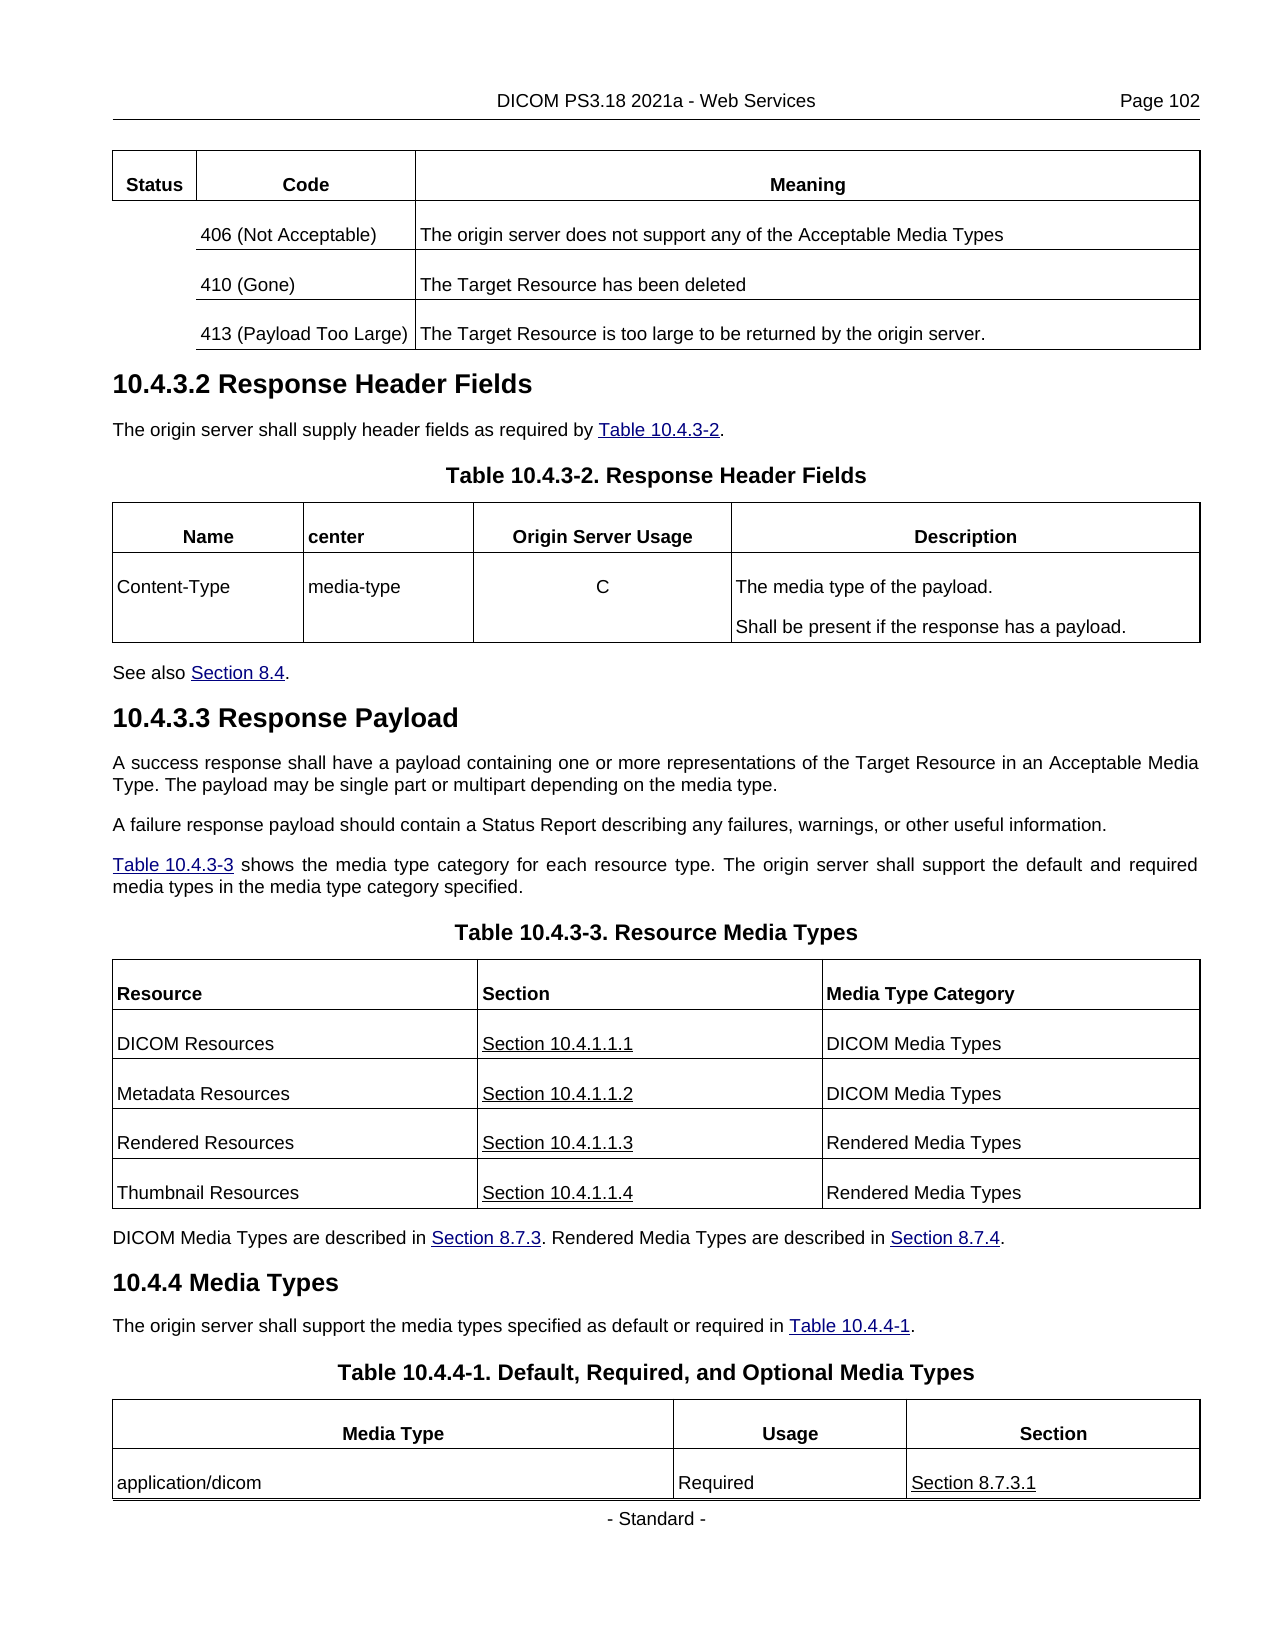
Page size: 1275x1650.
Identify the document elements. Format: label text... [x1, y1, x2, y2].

text DICOM Media Types are described in Section 8.7.3. Rendered Media Types are described in Section 8.7.4. [112, 1227, 1200, 1249]
text A success response shall have a payload containing one or more representations of the Target Resource in an Acceptable Media Type. The payload may be single part or multipart depending on the media type. [112, 752, 1200, 795]
table_cell Rendered Media Types [823, 1159, 1199, 1207]
table_cell The Target Resource is too large to be returned by the origin server. [416, 300, 1199, 349]
text The origin server shall supply header fields as required by Table 10.4.3-2. [112, 418, 1200, 440]
table_header Name [113, 503, 303, 552]
table_cell Thumbnail Resources [113, 1159, 477, 1207]
table_cell Section 8.7.3.1 [907, 1449, 1199, 1498]
table_cell The Target Resource has been deleted [416, 250, 1199, 299]
table_cell 413 (Payload Too Large) [196, 300, 415, 349]
table_header Origin Server Usage [474, 503, 731, 552]
text See also Section 8.4. [112, 661, 1200, 683]
table_cell The origin server does not support any of the Acceptable Media Types [416, 201, 1199, 249]
table_cell Section 10.4.1.1.3 [478, 1109, 822, 1158]
text Table 10.4.3-2. Response Header Fields [112, 463, 1200, 488]
table_header Section [478, 960, 822, 1009]
table_cell Content-Type [113, 553, 303, 642]
table_cell DICOM Media Types [823, 1010, 1199, 1058]
table_cell Section 10.4.1.1.4 [478, 1159, 822, 1207]
table_header Code [197, 151, 415, 200]
table_cell Rendered Resources [113, 1109, 477, 1158]
text 10.4.3.3 Response Payload [112, 702, 1200, 733]
table_header Usage [674, 1400, 906, 1448]
table_cell Metadata Resources [113, 1059, 477, 1108]
table_header Resource [113, 960, 477, 1009]
text Table 10.4.3-3. Resource Media Types [112, 919, 1200, 945]
table_cell DICOM Resources [113, 1010, 477, 1058]
table_cell C [474, 553, 731, 642]
table_cell 410 (Gone) [196, 250, 415, 299]
table_cell Section 10.4.1.1.2 [478, 1059, 822, 1108]
table_header Status [113, 151, 196, 200]
text 10.4.3.2 Response Header Fields [112, 368, 1200, 400]
text Table 10.4.3-3 shows the media type category for each resource type. The origin server shall support the default and required media types in the media type category specified. [112, 854, 1200, 897]
text Table 10.4.4-1. Default, Required, and Optional Media Types [112, 1359, 1200, 1385]
table_header Description [732, 503, 1199, 552]
text 10.4.4 Media Types [112, 1267, 1200, 1296]
table_header Section [907, 1400, 1199, 1448]
table_cell The media type of the payload. Shall be present if the response has a payload. [732, 553, 1199, 642]
table_header Meaning [416, 151, 1199, 200]
table_cell 406 (Not Acceptable) [196, 201, 415, 249]
text The origin server shall support the media types specified as default or required in Table 10.4.4-1. [112, 1315, 1200, 1337]
table_header center [304, 503, 473, 552]
table_header Media Type [113, 1400, 673, 1448]
table_header Media Type Category [823, 960, 1199, 1009]
table_cell Required [674, 1449, 906, 1498]
table_cell application/dicom [113, 1449, 673, 1498]
table_cell DICOM Media Types [823, 1059, 1199, 1108]
table_cell media-type [304, 553, 473, 642]
table_cell Rendered Media Types [823, 1109, 1199, 1158]
text A failure response payload should contain a Status Report describing any failures, warnings, or other useful information. [112, 814, 1200, 835]
table_cell Section 10.4.1.1.1 [478, 1010, 822, 1058]
